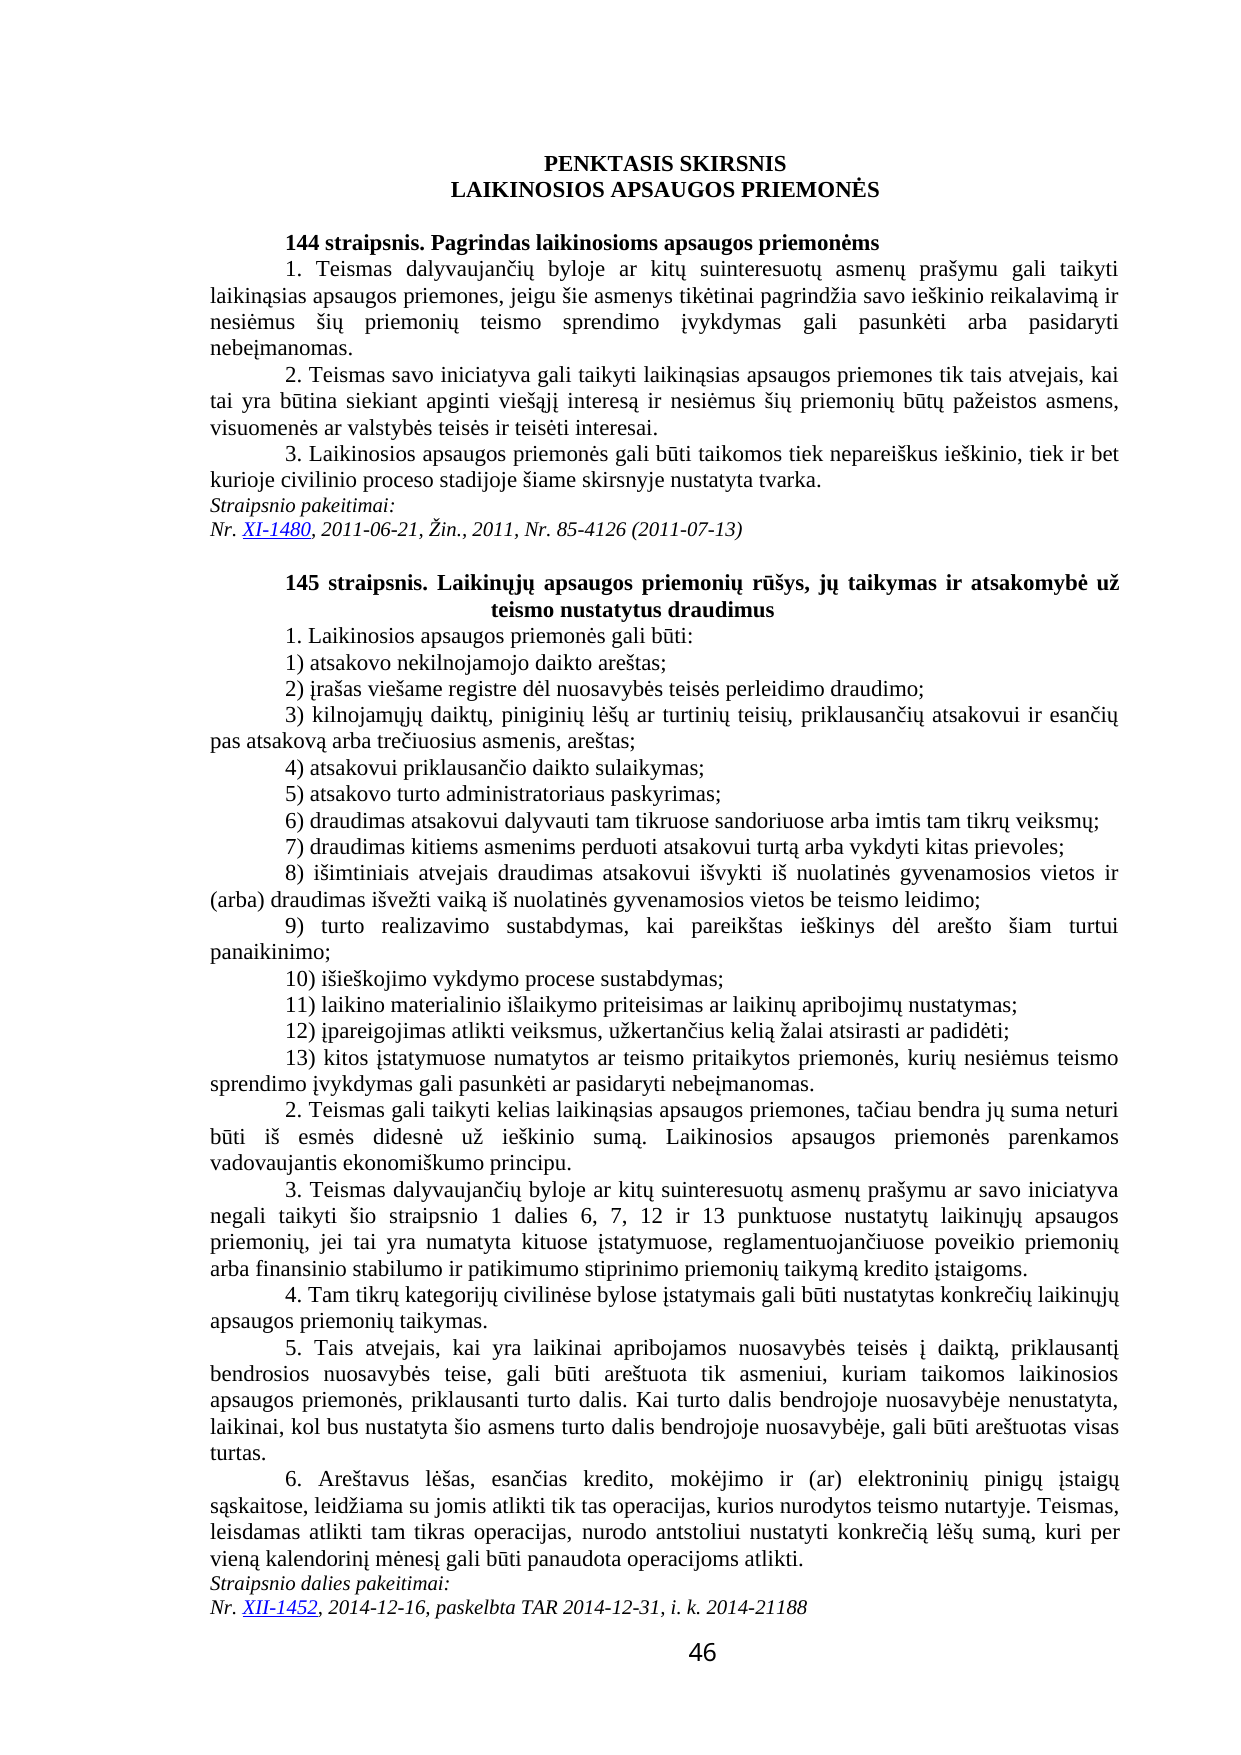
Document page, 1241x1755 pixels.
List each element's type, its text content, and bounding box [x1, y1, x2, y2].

text 3) kilnojamųjų daiktų, piniginių lėšų ar turtinių teisių, priklausančių atsakovui ir esančių pas atsakovą arba trečiuosius asmenis, areštas; [210, 701, 1120, 754]
text 11) laikino materialinio išlaikymo priteisimas ar laikinų apribojimų nustatymas; [210, 991, 1120, 1017]
subtitle Laikinosios apsaugos priemonės [210, 176, 1120, 203]
text 1. Laikinosios apsaugos priemonės gali būti: [210, 622, 1120, 648]
text 2. Teismas gali taikyti kelias laikinąsias apsaugos priemones, tačiau bendra jų suma neturi būti iš esmės didesnė už ieškinio sumą. Laikinosios apsaugos priemonės parenkamos vadovaujantis ekonomiškumo principu. [210, 1097, 1120, 1176]
text 2. Teismas savo iniciatyva gali taikyti laikinąsias apsaugos priemones tik tais atvejais, kai tai yra būtina siekiant apginti viešąjį interesą ir nesiėmus šių priemonių būtų pažeistos asmens, visuomenės ar valstybės teisės ir teisėti interesai. [210, 361, 1120, 440]
text 3. Teismas dalyvaujančių byloje ar kitų suinteresuotų asmenų prašymu ar savo iniciatyva negali taikyti šio straipsnio 1 dalies 6, 7, 12 ir 13 punktuose nustatytų laikinųjų apsaugos priemonių, jei tai yra numatyta kituose įstatymuose, reglamentuojančiuose poveikio priemonių arba finansinio stabilumo ir patikimumo stiprinimo priemonių taikymą kredito įstaigoms. [210, 1176, 1120, 1281]
text 5) atsakovo turto administratoriaus paskyrimas; [210, 780, 1120, 807]
text 8) išimtiniais atvejais draudimas atsakovui išvykti iš nuolatinės gyvenamosios vietos ir (arba) draudimas išvežti vaiką iš nuolatinės gyvenamosios vietos be teismo leidimo; [210, 859, 1120, 912]
text Nr. XII-1452, 2014-12-16, paskelbta TAR 2014-12-31, i. k. 2014-21188 [210, 1595, 1120, 1619]
text 4. Tam tikrų kategorijų civilinėse bylose įstatymais gali būti nustatytas konkrečių laikinųjų apsaugos priemonių taikymas. [210, 1281, 1120, 1334]
text Straipsnio dalies pakeitimai: [210, 1571, 1120, 1595]
text 5. Tais atvejais, kai yra laikinai apribojamos nuosavybės teisės į daiktą, priklausantį bendrosios nuosavybės teise, gali būti areštuota tik asmeniui, kuriam taikomos laikinosios apsaugos priemonės, priklausanti turto dalis. Kai turto dalis bendrojoje nuosavybėje nenustatyta, laikinai, kol bus nustatyta šio asmens turto dalis bendrojoje nuosavybėje, gali būti areštuotas visas turtas. [210, 1334, 1120, 1466]
text 10) išieškojimo vykdymo procese sustabdymas; [210, 965, 1120, 991]
text 2) įrašas viešame registre dėl nuosavybės teisės perleidimo draudimo; [210, 675, 1120, 701]
text 1. Teismas dalyvaujančių byloje ar kitų suinteresuotų asmenų prašymu gali taikyti laikinąsias apsaugos priemones, jeigu šie asmenys tikėtinai pagrindžia savo ieškinio reikalavimą ir nesiėmus šių priemonių teismo sprendimo įvykdymas gali pasunkėti arba pasidaryti nebeįmanomas. [210, 255, 1120, 361]
text 144 straipsnis. Pagrindas laikinosioms apsaugos priemonėms [210, 229, 1120, 255]
subtitle Penktasis skirsnis [210, 150, 1120, 176]
text 3. Laikinosios apsaugos priemonės gali būti taikomos tiek nepareiškus ieškinio, tiek ir bet kurioje civilinio proceso stadijoje šiame skirsnyje nustatyta tvarka. [210, 440, 1120, 493]
text 13) kitos įstatymuose numatytos ar teismo pritaikytos priemonės, kurių nesiėmus teismo sprendimo įvykdymas gali pasunkėti ar pasidaryti nebeįmanomas. [210, 1044, 1120, 1097]
text 9) turto realizavimo sustabdymas, kai pareikštas ieškinys dėl arešto šiam turtui panaikinimo; [210, 912, 1120, 965]
text Straipsnio pakeitimai: [210, 493, 1120, 517]
text 145 straipsnis. Laikinųjų apsaugos priemonių rūšys, jų taikymas ir atsakomybė už teismo nustatytus draudimus [285, 569, 1120, 622]
text 6) draudimas atsakovui dalyvauti tam tikruose sandoriuose arba imtis tam tikrų veiksmų; [210, 807, 1120, 833]
text 7) draudimas kitiems asmenims perduoti atsakovui turtą arba vykdyti kitas prievoles; [210, 833, 1120, 859]
text 4) atsakovui priklausančio daikto sulaikymas; [210, 754, 1120, 780]
text 6. Areštavus lėšas, esančias kredito, mokėjimo ir (ar) elektroninių pinigų įstaigų sąskaitose, leidžiama su jomis atlikti tik tas operacijas, kurios nurodytos teismo nutartyje. Teismas, leisdamas atlikti tam tikras operacijas, nurodo antstoliui nustatyti konkrečią lėšų sumą, kuri per vieną kalendorinį mėnesį gali būti panaudota operacijoms atlikti. [210, 1466, 1120, 1571]
text 1) atsakovo nekilnojamojo daikto areštas; [210, 648, 1120, 675]
text Nr. XI-1480, 2011-06-21, Žin., 2011, Nr. 85-4126 (2011-07-13) [210, 517, 1120, 541]
text 12) įpareigojimas atlikti veiksmus, užkertančius kelią žalai atsirasti ar padidėti; [210, 1017, 1120, 1044]
